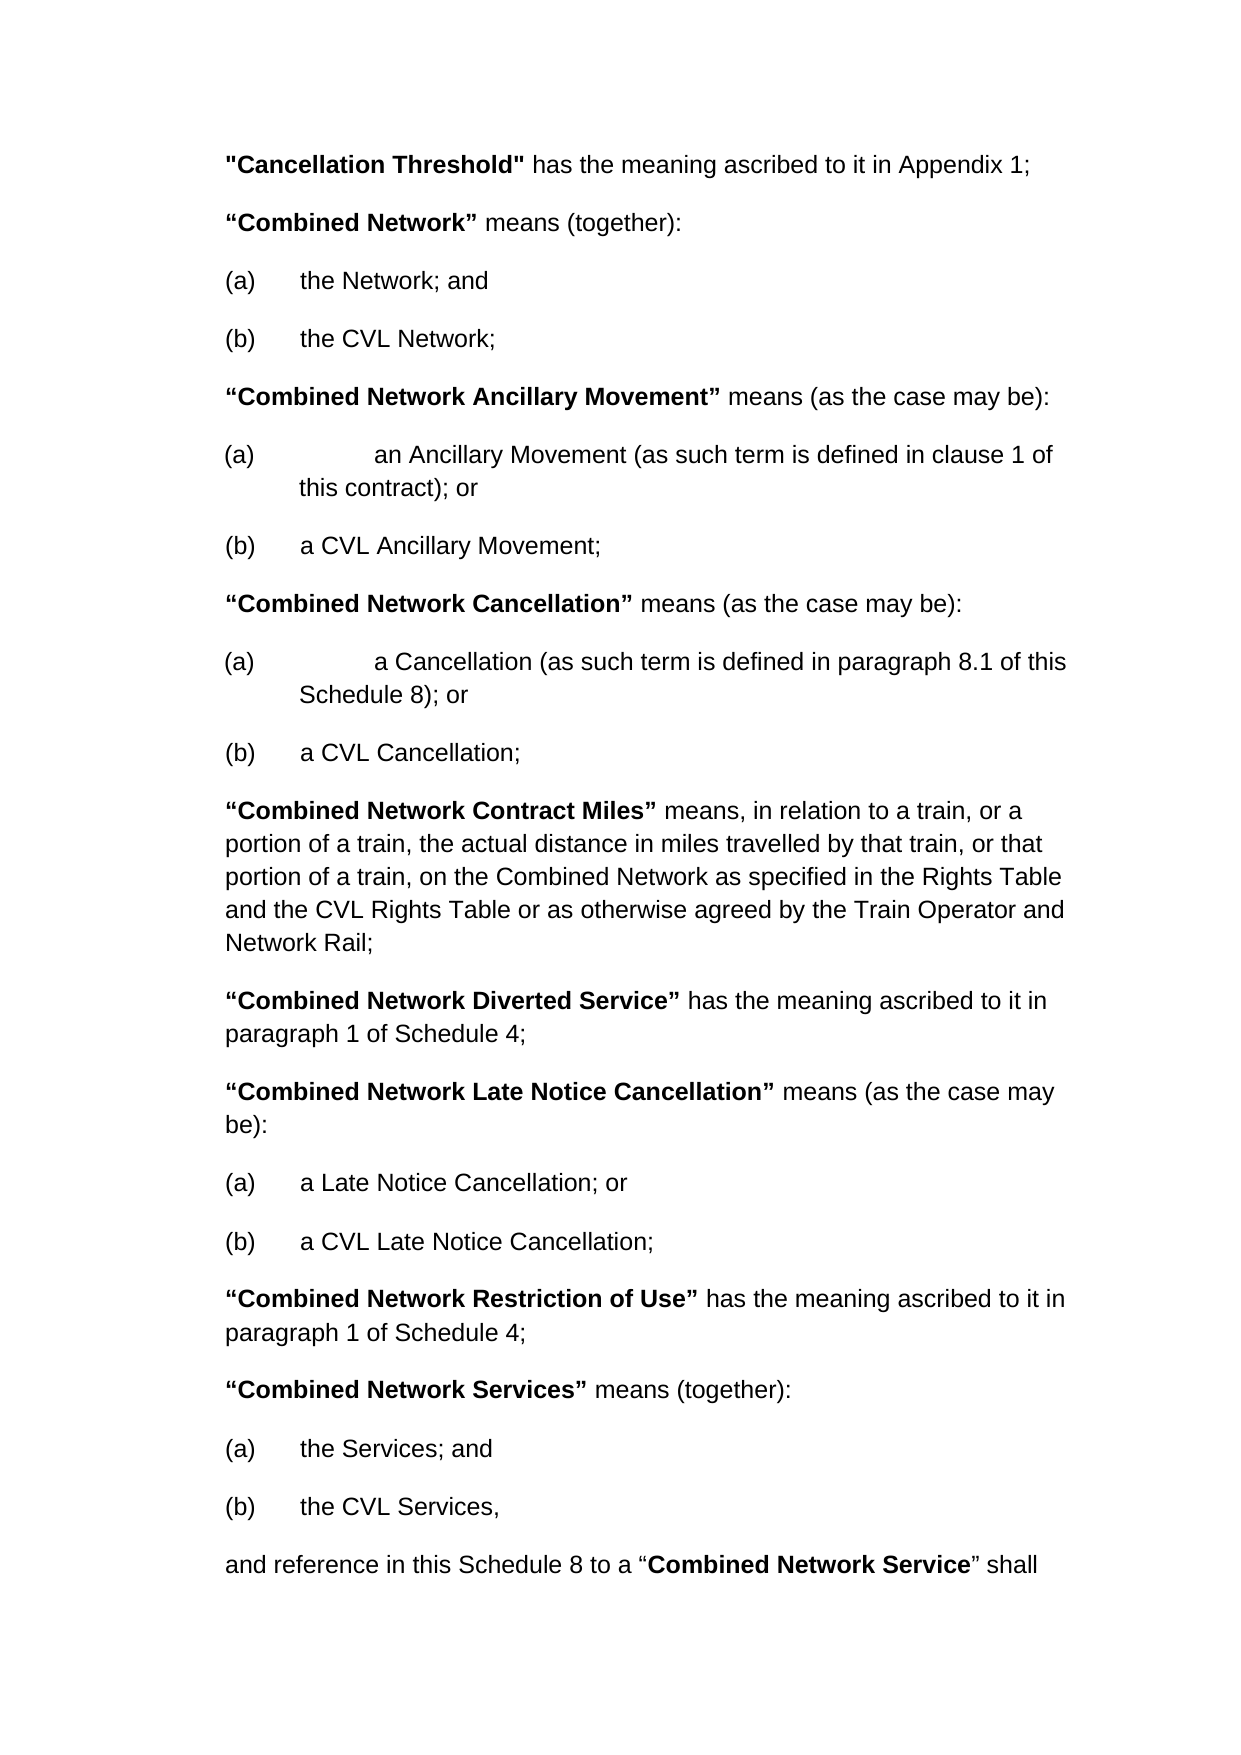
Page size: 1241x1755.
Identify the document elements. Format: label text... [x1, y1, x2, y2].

text “Combined Network” means (together): [225, 208, 1090, 237]
text “Combined Network Contract Miles” means, in relation to a train, or a portion of a train, the actual distance in miles travelled by that train, or that portion of a train, on the Combined Network as specified in the Rights Table and the CVL Rights Table or as otherwise agreed by the Train Operator and Network Rail; [225, 796, 1090, 957]
text (b) a CVL Cancellation; [225, 738, 1090, 767]
text (b) a CVL Late Notice Cancellation; [225, 1226, 1090, 1255]
text (a) the Network; and [225, 266, 1090, 295]
text “Combined Network Services” means (together): [225, 1376, 1090, 1404]
list an Ancillary Movement (as such term is defined in clause 1 of this contract); or [224, 440, 1090, 502]
text and reference in this Schedule 8 to a “Combined Network Service” shall [225, 1549, 1090, 1578]
text (a) a Late Notice Cancellation; or [225, 1168, 1090, 1197]
text (a) the Services; and [225, 1433, 1090, 1462]
text (b) the CVL Network; [225, 324, 1090, 353]
text “Combined Network Late Notice Cancellation” means (as the case may be): [225, 1077, 1090, 1139]
text (b) a CVL Ancillary Movement; [225, 531, 1090, 560]
text “Combined Network Cancellation” means (as the case may be): [225, 589, 1090, 618]
list a Cancellation (as such term is defined in paragraph 8.1 of this Schedule 8); or [224, 647, 1090, 709]
text “Combined Network Diverted Service” has the meaning ascribed to it in paragraph 1 of Schedule 4; [225, 986, 1090, 1048]
text "Cancellation Threshold" has the meaning ascribed to it in Appendix 1; [225, 150, 1090, 179]
text “Combined Network Ancillary Movement” means (as the case may be): [225, 382, 1090, 411]
text (b) the CVL Services, [225, 1492, 1090, 1520]
text “Combined Network Restriction of Use” has the meaning ascribed to it in paragraph 1 of Schedule 4; [225, 1284, 1090, 1346]
